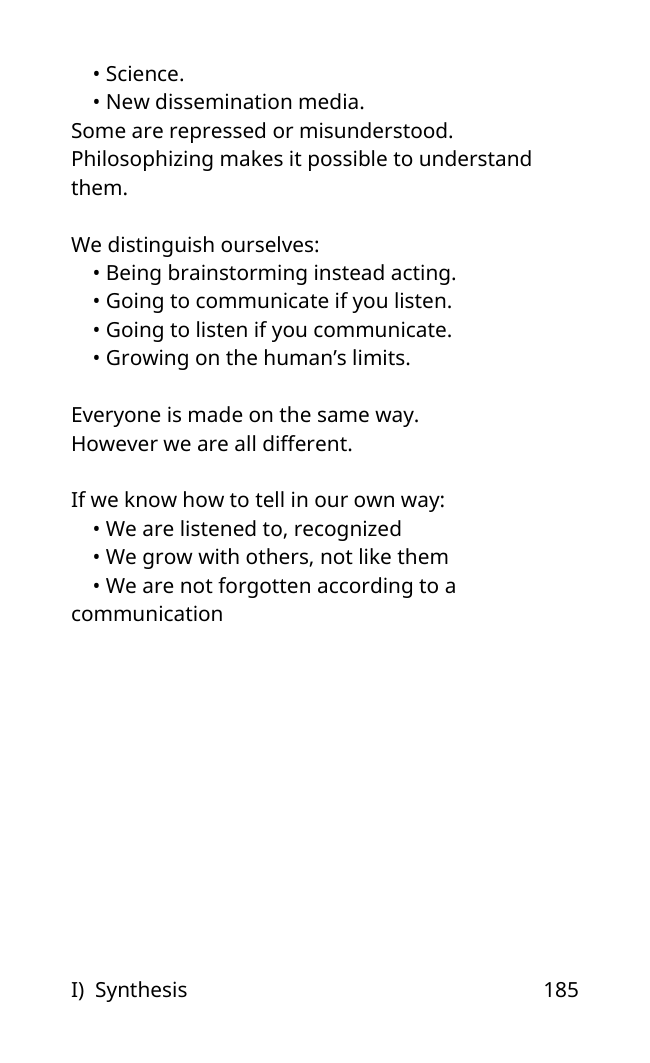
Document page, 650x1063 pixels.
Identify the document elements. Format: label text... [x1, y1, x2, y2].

text • Science. • New dissemination media. Some are repressed or misunderstood. Philosophizing makes it possible to understand them. We distinguish ourselves: • Being brainstorming instead acting. • Going to communicate if you listen. • Going to listen if you communicate. • Growing on the human’s limits. Everyone is made on the same way. However we are all different. If we know how to tell in our own way: • We are listened to, recognized • We grow with others, not like them • We are not forgotten according to a communication [71, 59, 579, 628]
